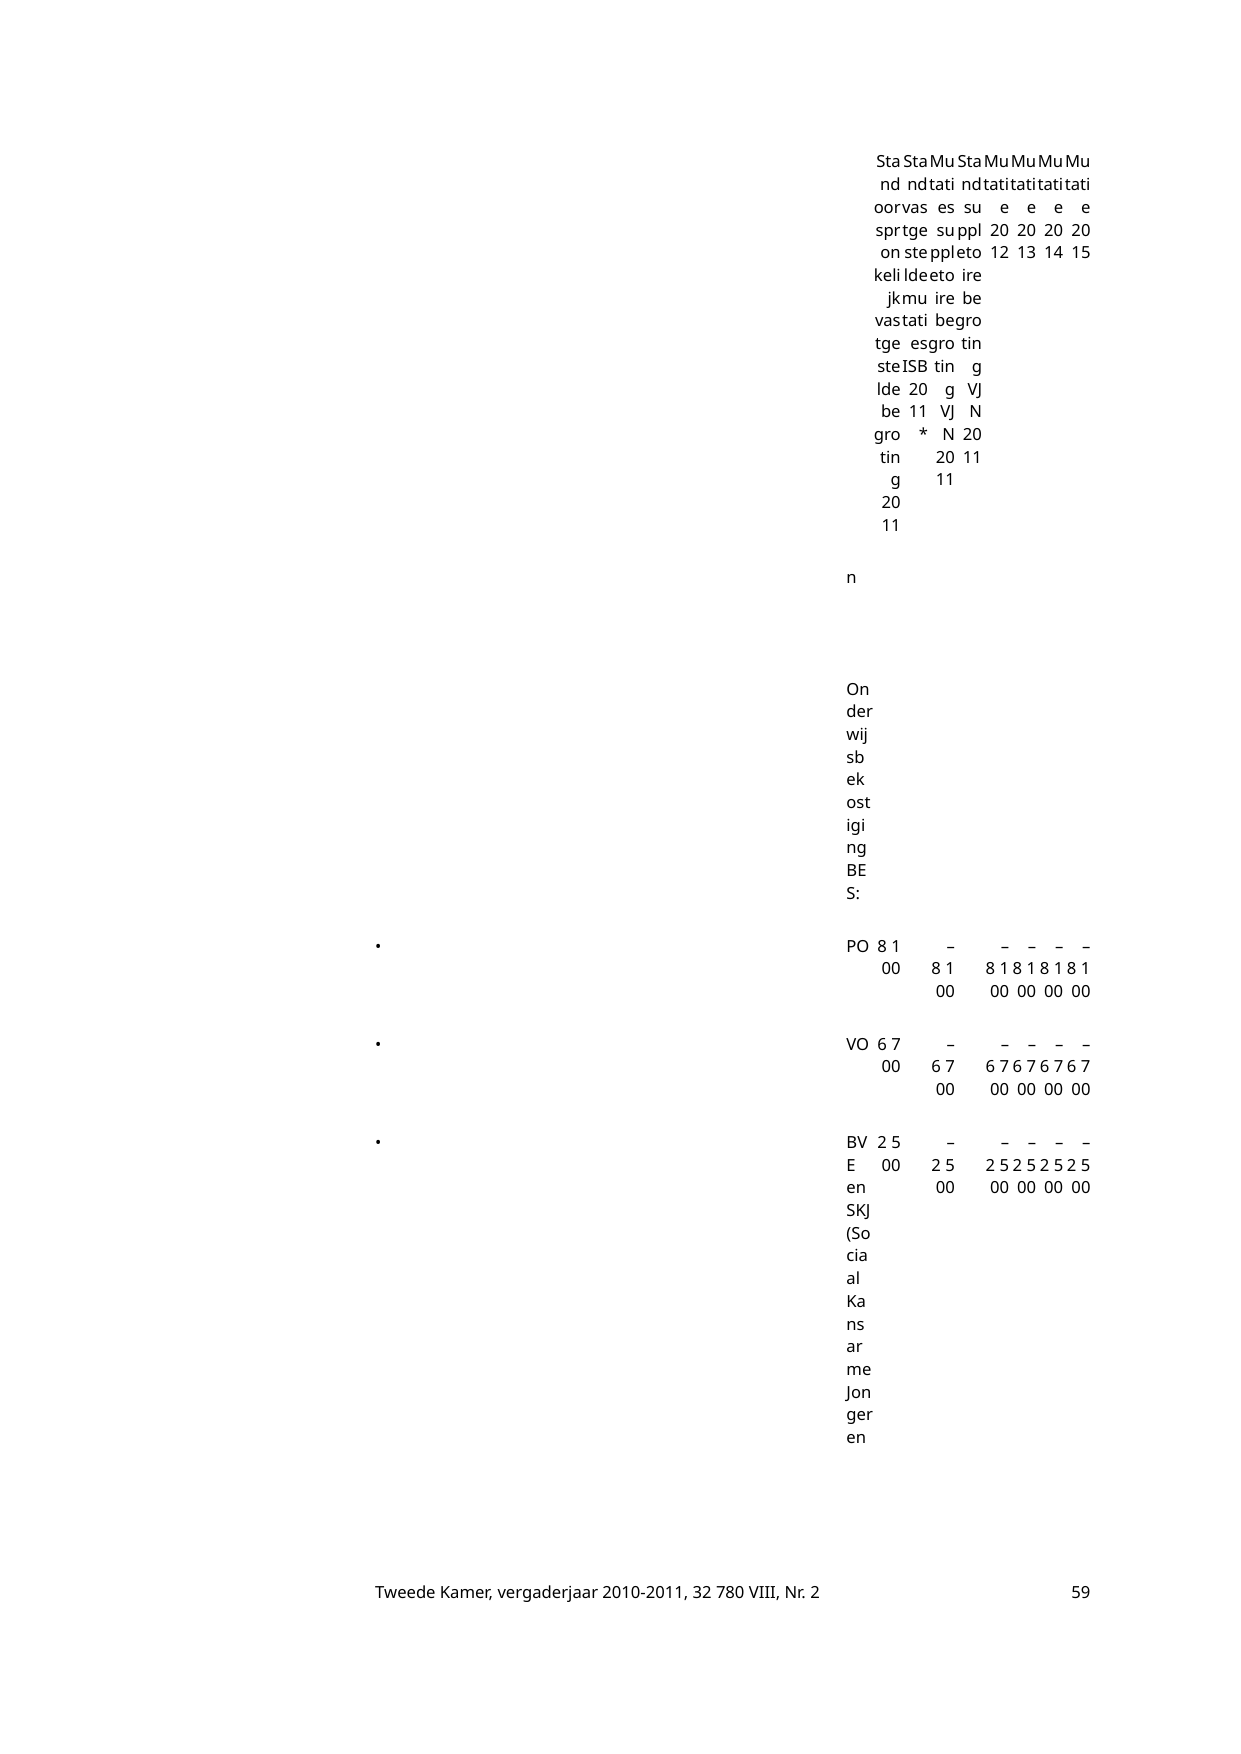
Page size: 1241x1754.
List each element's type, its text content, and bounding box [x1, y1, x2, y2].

table_cell [900, 677, 927, 934]
table_cell PO [846, 934, 873, 1032]
table_cell [900, 1033, 927, 1131]
table_cell [955, 1131, 982, 1478]
table_cell – 6 700 [982, 1033, 1009, 1131]
table_cell – 6 700 [1036, 1033, 1063, 1131]
table_header [846, 150, 873, 566]
table_cell [955, 1033, 982, 1131]
table_cell [1009, 677, 1036, 934]
table_header Mutatie 2014 [1036, 150, 1063, 566]
table_header [375, 150, 846, 566]
table_cell BVE en SKJ (Sociaal Kansarme Jongeren [846, 1131, 873, 1478]
table_cell [1063, 619, 1090, 677]
table_cell [1036, 566, 1063, 619]
table_cell • [375, 1033, 846, 1131]
table_cell [375, 677, 846, 934]
table_header Mutatie 2013 [1009, 150, 1036, 566]
table_cell [955, 677, 982, 934]
table_cell • [375, 1131, 846, 1478]
table_cell [1036, 619, 1063, 677]
table_cell [900, 1131, 927, 1478]
table_header Stand suppletoire begroting VJN 2011 [955, 150, 982, 566]
table_cell [982, 566, 1009, 619]
table_cell – 8 100 [1063, 934, 1090, 1032]
table_cell [375, 619, 846, 677]
table_cell Onderwijsbekostiging BES: [846, 677, 873, 934]
table_cell VO [846, 1033, 873, 1131]
table_cell – 6 700 [928, 1033, 954, 1131]
table_cell [873, 677, 900, 934]
table_cell [873, 619, 900, 677]
table_cell [900, 934, 927, 1032]
table_cell – 2 500 [1009, 1131, 1036, 1478]
table_cell [982, 619, 1009, 677]
table_cell [928, 619, 954, 677]
table_header Stand oorspronkelijk vastgestelde begroting 2011 [873, 150, 900, 566]
table_cell – 8 100 [982, 934, 1009, 1032]
table_cell [982, 677, 1009, 934]
table_cell – 6 700 [1063, 1033, 1090, 1131]
table_cell – 2 500 [928, 1131, 954, 1478]
table_header Mutatie 2012 [982, 150, 1009, 566]
table_cell [1063, 566, 1090, 619]
table_cell [1009, 566, 1036, 619]
table_cell [1009, 619, 1036, 677]
table_cell n [846, 566, 873, 619]
table_cell 2 500 [873, 1131, 900, 1478]
table_cell [928, 677, 954, 934]
table_cell 8 100 [873, 934, 900, 1032]
table_cell – 8 100 [1009, 934, 1036, 1032]
table_cell 6 700 [873, 1033, 900, 1131]
table_cell – 2 500 [1036, 1131, 1063, 1478]
table_cell – 2 500 [1063, 1131, 1090, 1478]
table_cell [928, 566, 954, 619]
table_cell [900, 566, 927, 619]
table_cell [1036, 677, 1063, 934]
table_cell • [375, 934, 846, 1032]
table_cell – 8 100 [928, 934, 954, 1032]
table_cell [1063, 677, 1090, 934]
table_cell – 6 700 [1009, 1033, 1036, 1131]
table_cell – 2 500 [982, 1131, 1009, 1478]
table_cell [955, 566, 982, 619]
table_cell [375, 566, 846, 619]
table_cell [846, 619, 873, 677]
table_cell [873, 566, 900, 619]
table_cell [955, 619, 982, 677]
table_header Mutaties suppletoire begroting VJN 2011 [928, 150, 954, 566]
table_cell [955, 934, 982, 1032]
table_header Mutatie 2015 [1063, 150, 1090, 566]
table_cell – 8 100 [1036, 934, 1063, 1032]
table_cell [900, 619, 927, 677]
table_header Stand vastgestelde mutaties ISB 2011* [900, 150, 927, 566]
